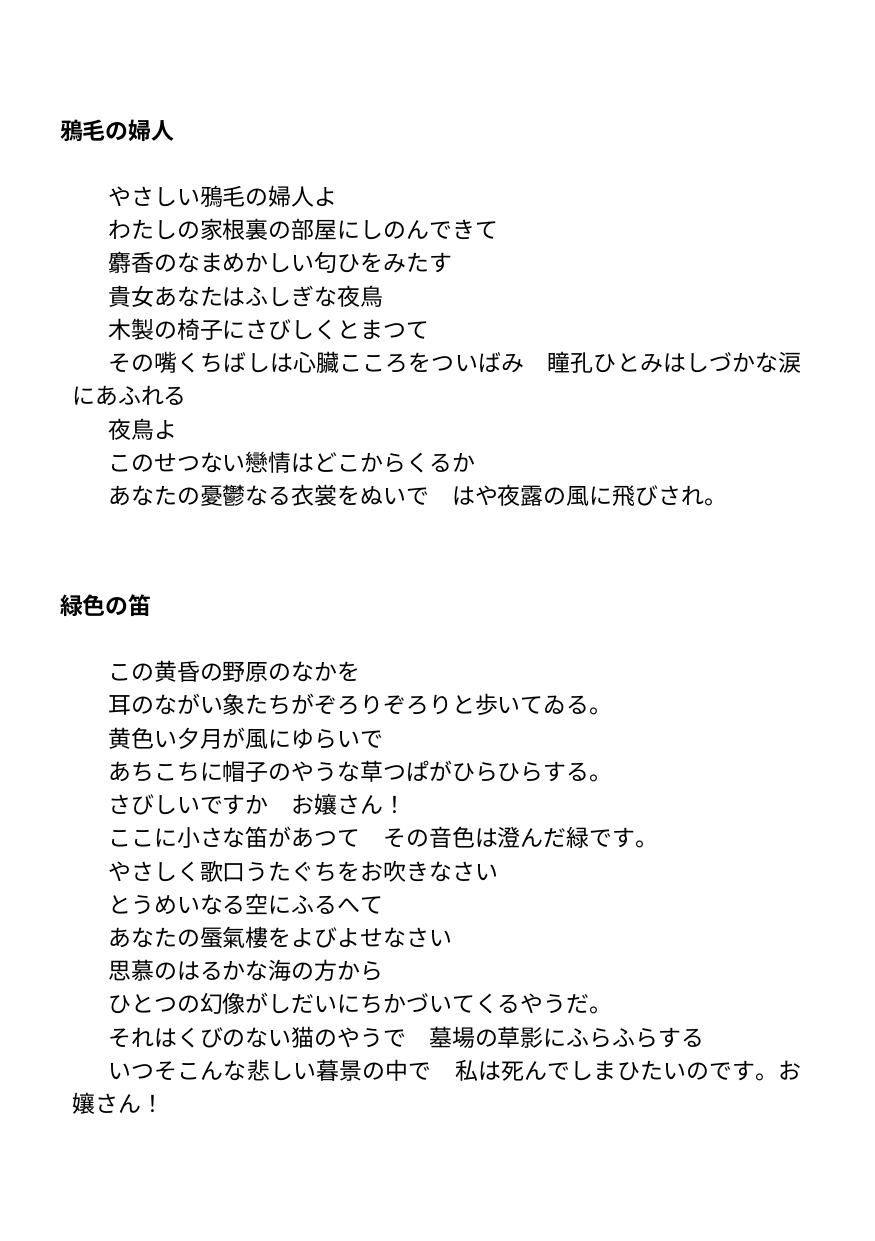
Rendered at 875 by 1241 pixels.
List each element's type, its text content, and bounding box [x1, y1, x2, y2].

text 麝香のなまめかしい匂ひをみたす [72, 245, 802, 278]
subtitle 緑色の笛 [60, 588, 838, 621]
text やさしい鴉毛の婦人よ [72, 179, 802, 212]
text 木製の椅子にさびしくとまつて [72, 312, 802, 345]
text 貴女あなたはふしぎな夜鳥 [72, 278, 802, 312]
text 耳のながい象たちがぞろりぞろりと歩いてゐる。 [72, 687, 802, 720]
text ここに小さな笛があつて その音色は澄んだ緑です。 [72, 820, 802, 853]
text とうめいなる空にふるへて [72, 887, 802, 920]
text 思慕のはるかな海の方から [72, 953, 802, 986]
text それはくびのない猫のやうで 墓場の草影にふらふらする [72, 1019, 802, 1053]
text やさしく歌口うたぐちをお吹きなさい [72, 853, 802, 887]
text あなたの憂鬱なる衣裳をぬいで はや夜露の風に飛びされ。 [72, 478, 802, 511]
text 黄色い夕月が風にゆらいで [72, 720, 802, 754]
text このせつない戀情はどこからくるか [72, 445, 802, 478]
text 夜鳥よ [72, 411, 802, 445]
text ひとつの幻像がしだいにちかづいてくるやうだ。 [72, 986, 802, 1019]
text この黄昏の野原のなかを [72, 654, 802, 687]
subtitle 鴉毛の婦人 [60, 113, 838, 146]
text わたしの家根裏の部屋にしのんできて [72, 212, 802, 245]
text さびしいですか お孃さん！ [72, 787, 802, 820]
text あちこちに帽子のやうな草つぱがひらひらする。 [72, 754, 802, 787]
text いつそこんな悲しい暮景の中で 私は死んでしまひたいのです。お孃さん！ [72, 1053, 802, 1119]
text あなたの蜃氣樓をよびよせなさい [72, 920, 802, 953]
text その嘴くちばしは心臟こころをついばみ 瞳孔ひとみはしづかな涙にあふれる [72, 345, 802, 411]
